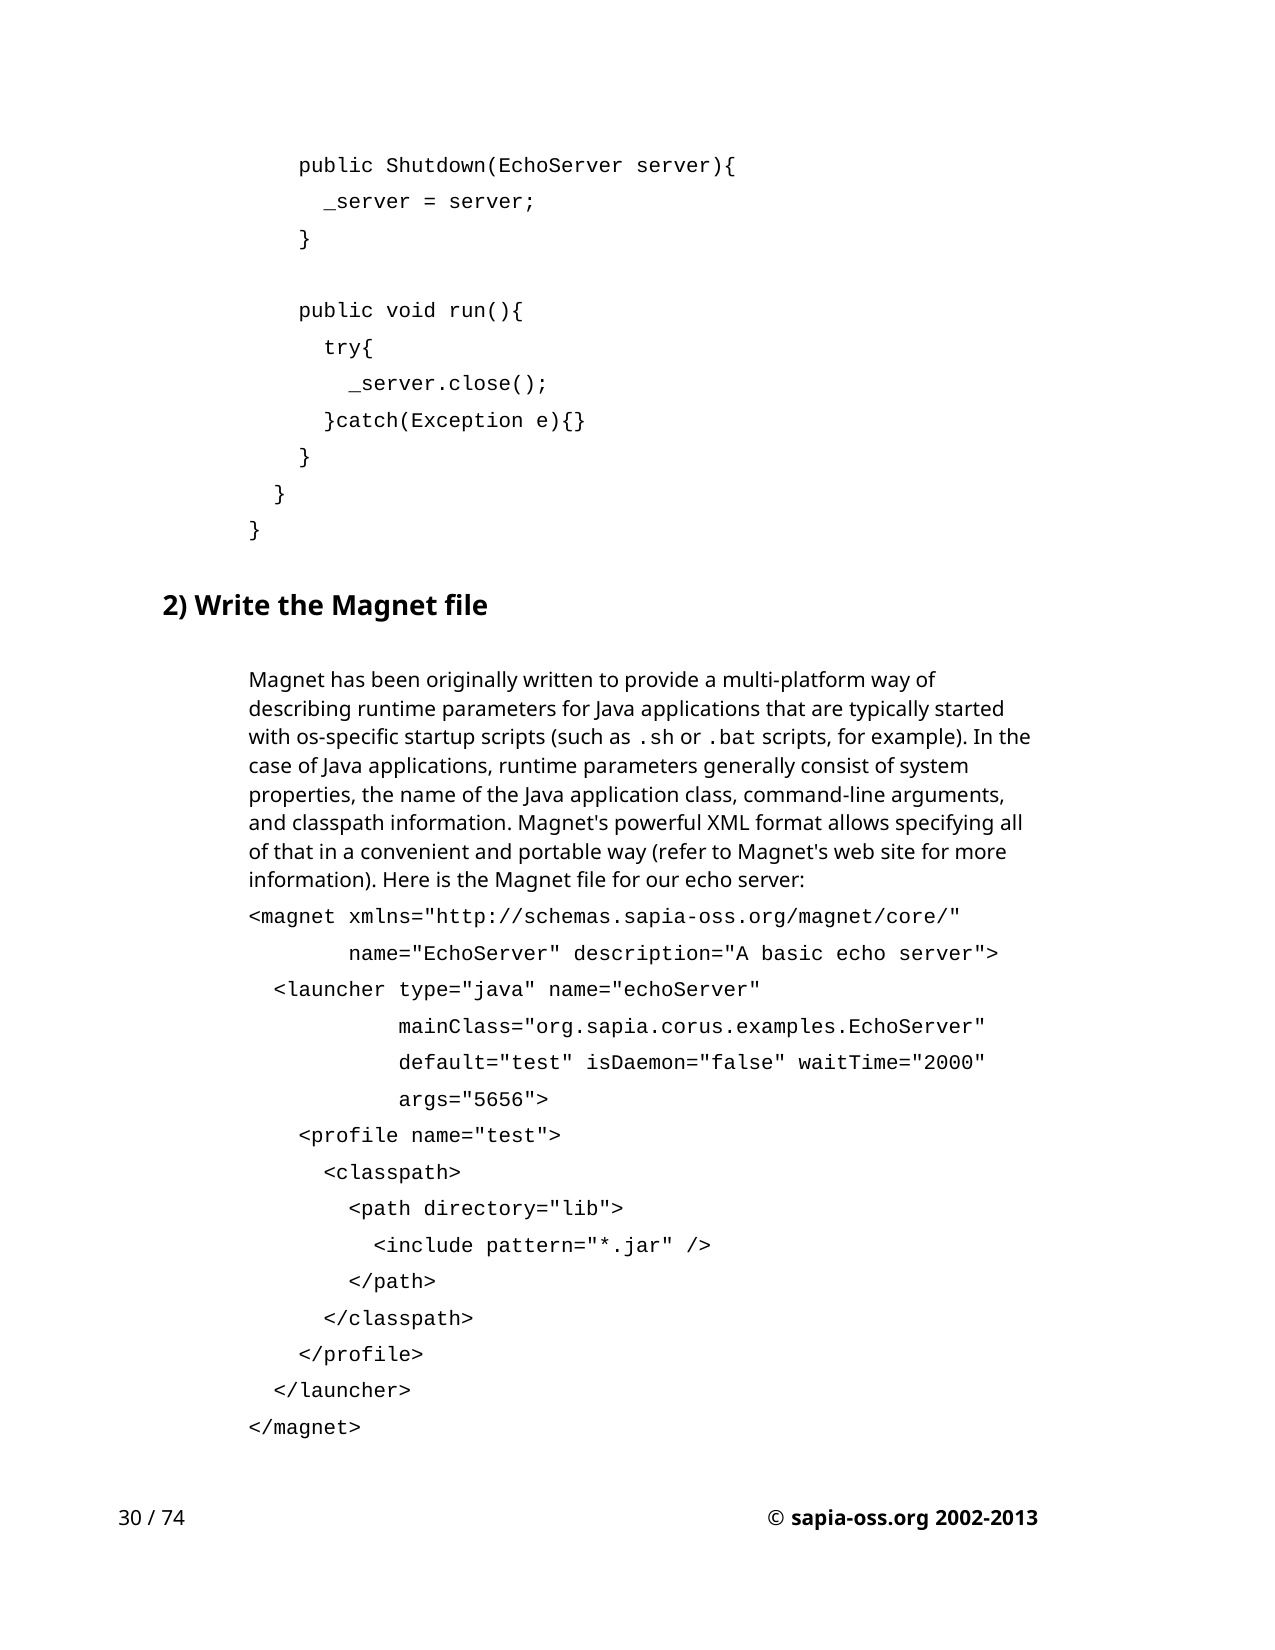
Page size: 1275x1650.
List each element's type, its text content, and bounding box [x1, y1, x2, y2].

text </classpath> [248, 1307, 1039, 1331]
text } [248, 519, 1039, 543]
text </magnet> [248, 1417, 1039, 1441]
text } [248, 227, 1039, 251]
text try{ [248, 337, 1039, 361]
text <profile name="test"> [248, 1125, 1039, 1149]
text } [248, 446, 1039, 470]
text </profile> [248, 1344, 1039, 1368]
subtitle 2) Write the Magnet file [162, 586, 1039, 623]
text </path> [248, 1271, 1039, 1295]
text <launcher type="java" name="echoServer" [248, 979, 1039, 1003]
text name="EchoServer" description="A basic echo server"> [248, 943, 1039, 967]
text _server.close(); [248, 373, 1039, 397]
text } [248, 483, 1039, 507]
text <include pattern="*.jar" /> [248, 1234, 1039, 1258]
text <path directory="lib"> [248, 1198, 1039, 1222]
text Magnet has been originally written to provide a multi-platform way of describing runtime parameters for Java applications that are typically started with os-specific startup scripts (such as .sh or .bat scripts, for example). In the case of Java applications, runtime parameters generally consist of system properties, the name of the Java application class, command-line arguments, and classpath information. Magnet's powerful XML format allows specifying all of that in a convenient and portable way (refer to Magnet's web site for more information). Here is the Magnet file for our echo server: [248, 665, 1039, 894]
text args="5656"> [248, 1089, 1039, 1113]
text public void run(){ [248, 300, 1039, 324]
text _server = server; [248, 191, 1039, 215]
text <magnet xmlns="http://schemas.sapia-oss.org/magnet/core/" [248, 906, 1039, 930]
text public Shutdown(EchoServer server){ [248, 154, 1039, 178]
text mainClass="org.sapia.corus.examples.EchoServer" [248, 1016, 1039, 1040]
text <classpath> [248, 1162, 1039, 1186]
text }catch(Exception e){} [248, 410, 1039, 434]
text default="test" isDaemon="false" waitTime="2000" [248, 1052, 1039, 1076]
text </launcher> [248, 1380, 1039, 1404]
